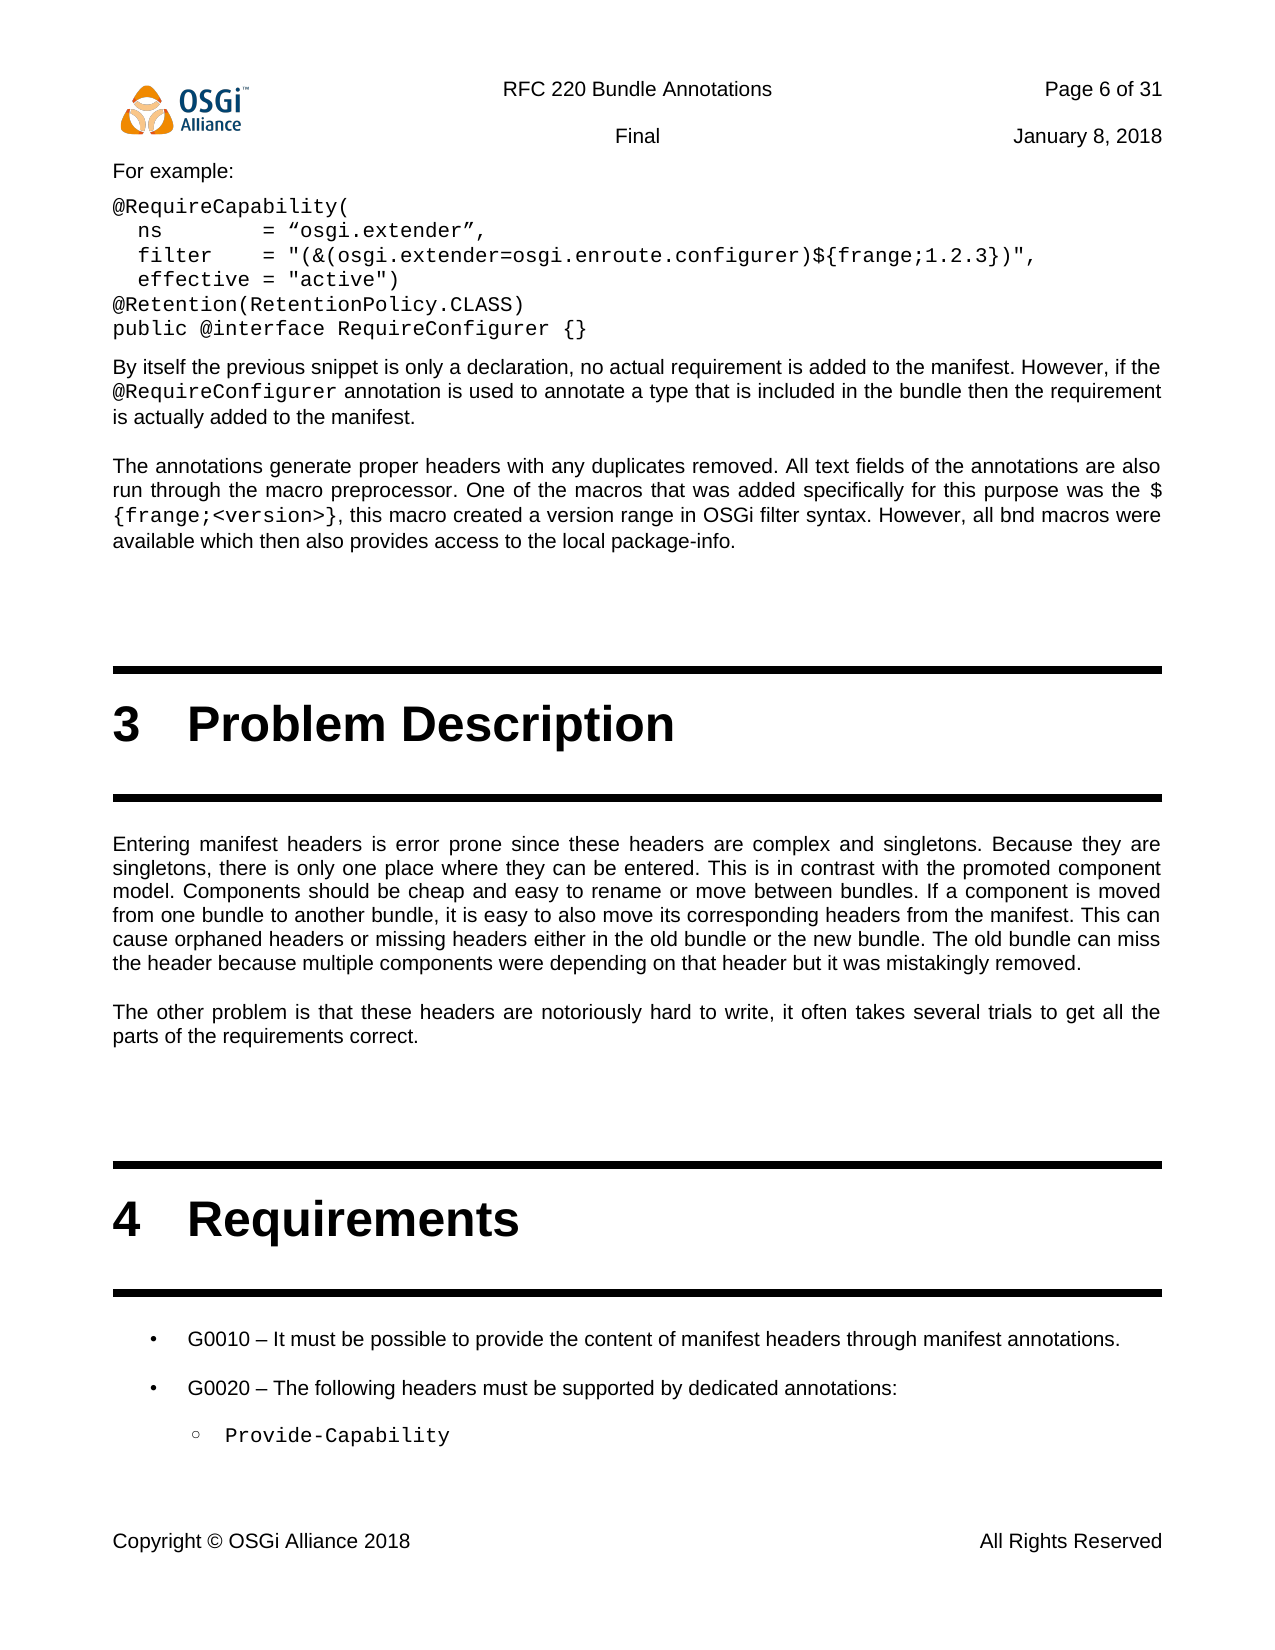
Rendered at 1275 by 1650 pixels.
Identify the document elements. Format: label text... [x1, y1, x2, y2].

subtitle Requirements [112, 1162, 1162, 1297]
text effective = "active") [112, 269, 1162, 293]
list Provide-Capability [187, 1424, 1162, 1448]
text public @interface RequireConfigurer {} [112, 318, 1162, 342]
picture [113, 78, 257, 142]
text @Retention(RetentionPolicy.CLASS) [112, 294, 1162, 317]
text Entering manifest headers is error prone since these headers are complex and singletons. Because they are singletons, there is only one place where they can be entered. This is in contrast with the promoted component model. Components should be cheap and easy to rename or move between bundles. If a component is moved from one bundle to another bundle, it is easy to also move its corresponding headers from the manifest. This can cause orphaned headers or missing headers either in the old bundle or the new bundle. The old bundle can miss the header because multiple components were depending on that header but it was mistakingly removed. [112, 831, 1162, 975]
list G0020 – The following headers must be supported by dedicated annotations: [150, 1376, 1162, 1399]
text The annotations generate proper headers with any duplicates removed. All text fields of the annotations are also run through the macro preprocessor. One of the macros that was added specifically for this purpose was the ${frange;<version>}, this macro created a version range in OSGi filter syntax. However, all bnd macros were available which then also provides access to the local package-info. [112, 453, 1162, 553]
text The other problem is that these headers are notoriously hard to write, it often takes several trials to get all the parts of the requirements correct. [112, 1000, 1162, 1048]
text By itself the previous snippet is only a declaration, no actual requirement is added to the manifest. However, if the @RequireConfigurer annotation is used to annotate a type that is included in the bundle then the requirement is actually added to the manifest. [112, 355, 1162, 428]
text filter = "(&(osgi.extender=osgi.enroute.configurer)${frange;1.2.3})", [112, 245, 1162, 268]
text @RequireCapability( [112, 196, 1162, 219]
text For example: [112, 159, 1162, 183]
list G0010 – It must be possible to provide the content of manifest headers through manifest annotations. [150, 1326, 1162, 1351]
text ns = “osgi.extender”, [112, 220, 1162, 244]
subtitle Problem Description [112, 667, 1162, 802]
